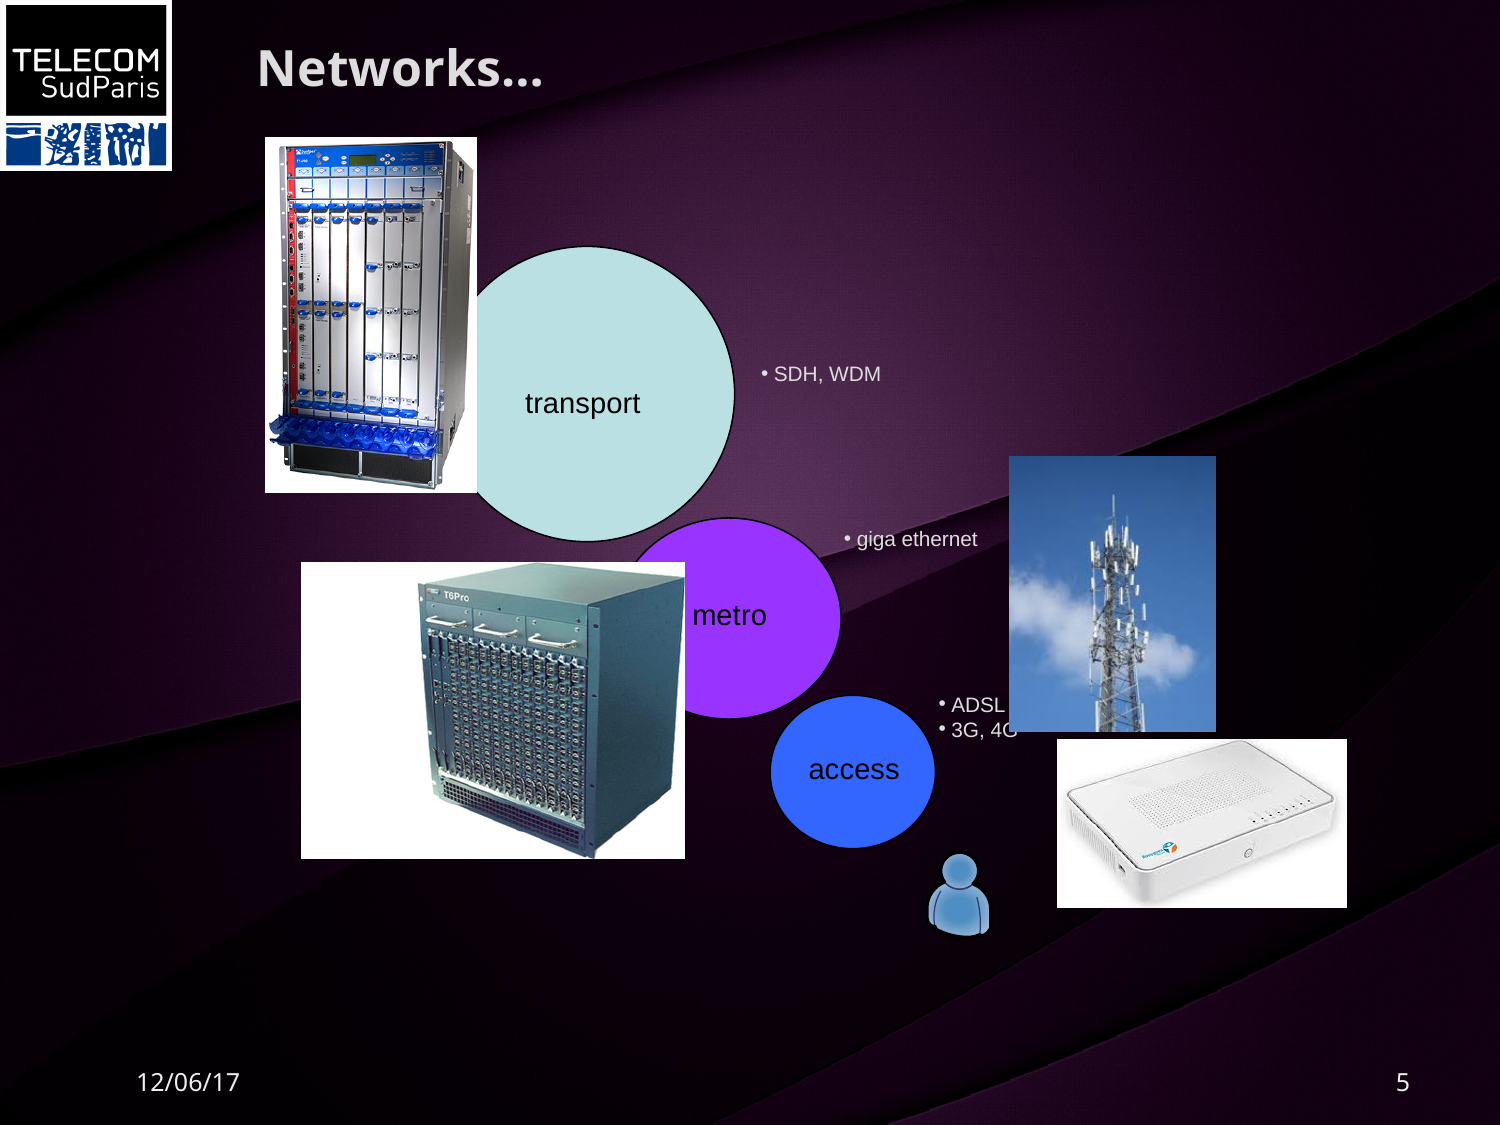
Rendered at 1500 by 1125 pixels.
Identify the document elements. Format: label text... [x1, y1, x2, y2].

text_box transport [510, 376, 656, 427]
text_box [770, 695, 936, 849]
text_box [636, 517, 842, 720]
text_box ADSL 3G, 4G [923, 683, 1034, 749]
chart [923, 848, 995, 941]
text_box giga ethernet [829, 517, 993, 559]
text_box metro [685, 589, 783, 640]
title Networks… [242, 7, 1436, 126]
picture [0, 0, 1500, 1125]
text_box access [793, 742, 915, 793]
text_box SDH, WDM [746, 352, 896, 394]
text_box [477, 246, 735, 542]
